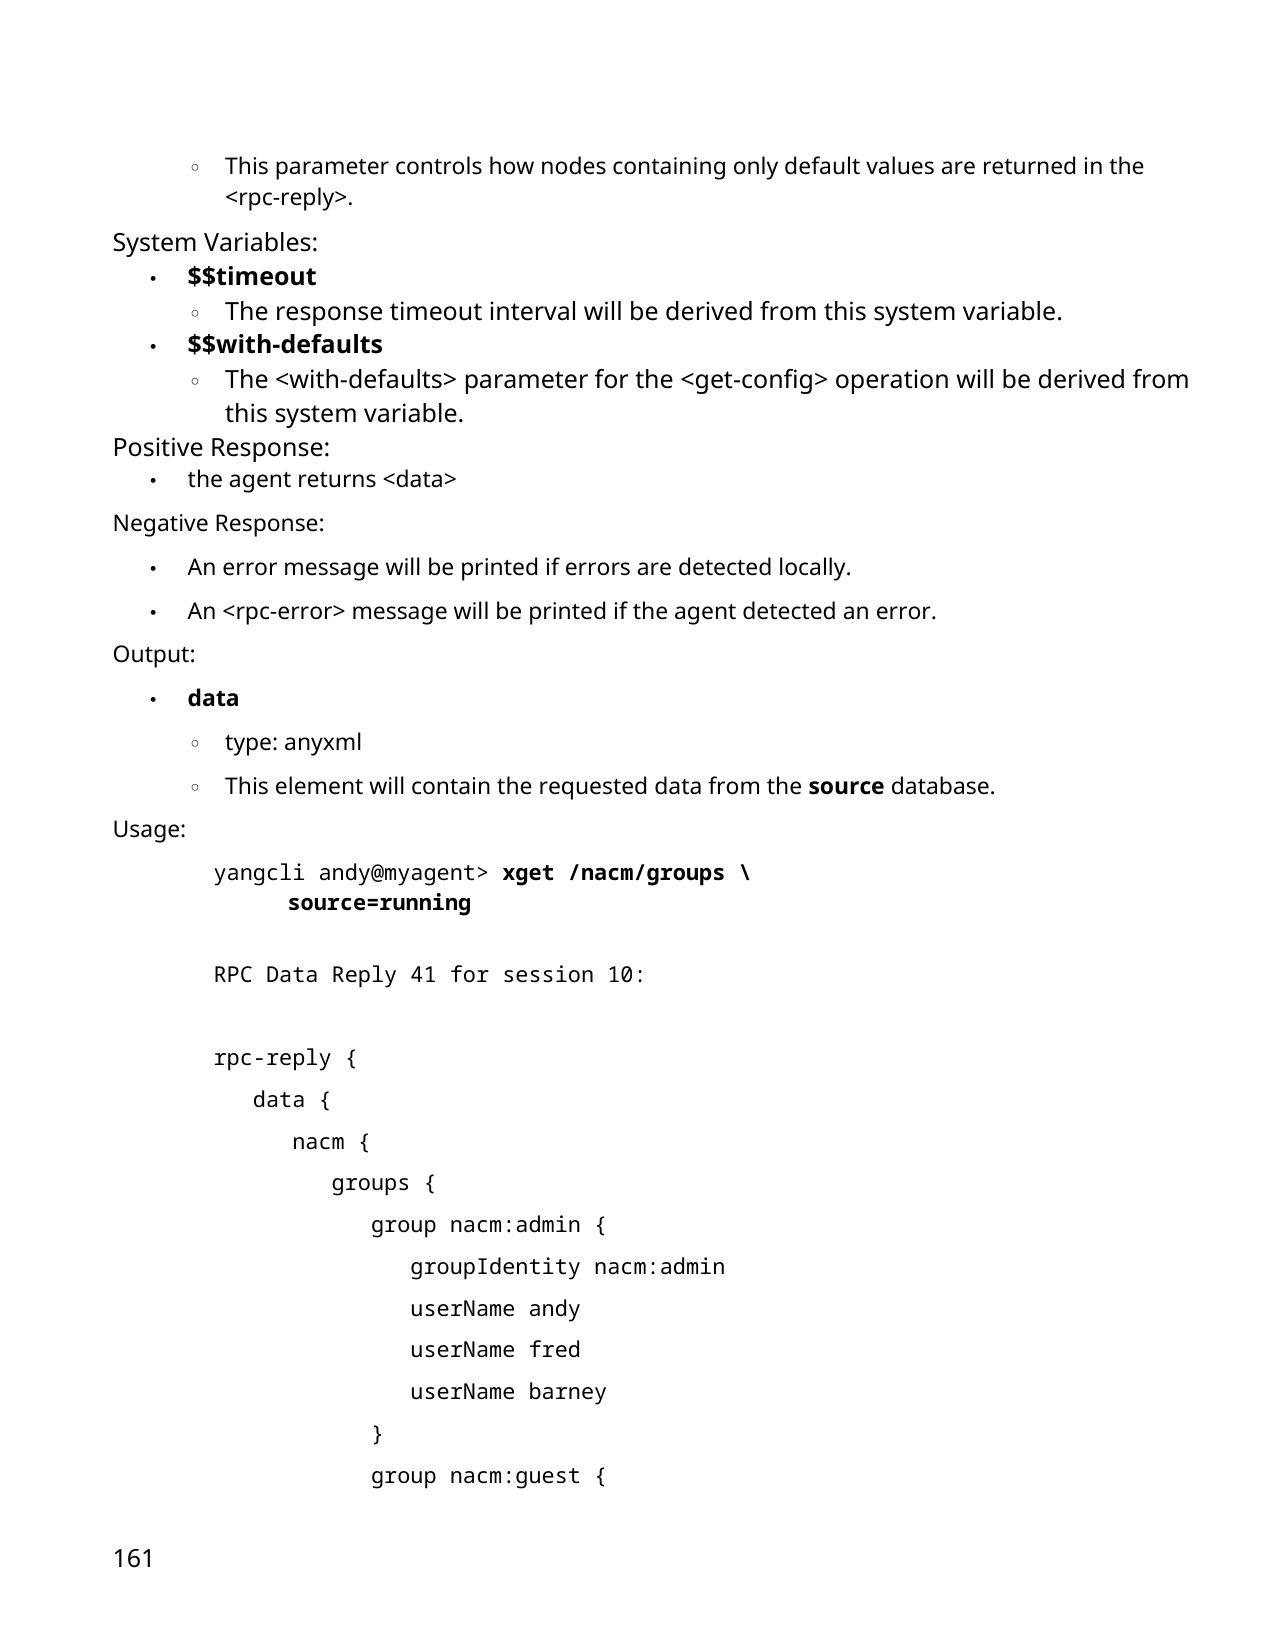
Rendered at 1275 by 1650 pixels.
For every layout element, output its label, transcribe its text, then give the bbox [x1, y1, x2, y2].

list data [150, 682, 1200, 713]
list The response timeout interval will be derived from this system variable. [187, 293, 1200, 327]
text Usage: [112, 813, 1200, 845]
list This element will contain the requested data from the source database. [187, 770, 1200, 801]
text group nacm:admin { [139, 1209, 1200, 1239]
list An <rpc-error> message will be printed if the agent detected an error. [150, 595, 1200, 626]
text nacm { [139, 1126, 1200, 1155]
text Positive Response: [112, 429, 1200, 463]
list The <with-defaults> parameter for the <get-config> operation will be derived from this system variable. [187, 361, 1200, 429]
text rpc-reply { [139, 1042, 1200, 1072]
text yangcli andy@myagent> xget /nacm/groups \ source=running [139, 857, 1200, 947]
text RPC Data Reply 41 for session 10: [139, 958, 1200, 988]
text groups { [139, 1167, 1200, 1197]
text groupIdentity nacm:admin [139, 1251, 1200, 1281]
text Output: [112, 638, 1200, 670]
text data { [139, 1084, 1200, 1114]
text group nacm:guest { [139, 1460, 1200, 1489]
text } [139, 1418, 1200, 1448]
list An error message will be printed if errors are detected locally. [150, 551, 1200, 582]
text userName fred [139, 1334, 1200, 1364]
list type: anyxml [187, 726, 1200, 757]
list the agent returns <data> [150, 463, 1200, 495]
list $$timeout [150, 259, 1200, 293]
text userName andy [139, 1293, 1200, 1322]
text System Variables: [112, 225, 1200, 259]
text Negative Response: [112, 507, 1200, 538]
list $$with-defaults [150, 327, 1200, 361]
text userName barney [139, 1376, 1200, 1406]
list This parameter controls how nodes containing only default values are returned in the <rpc-reply>. [187, 150, 1200, 212]
